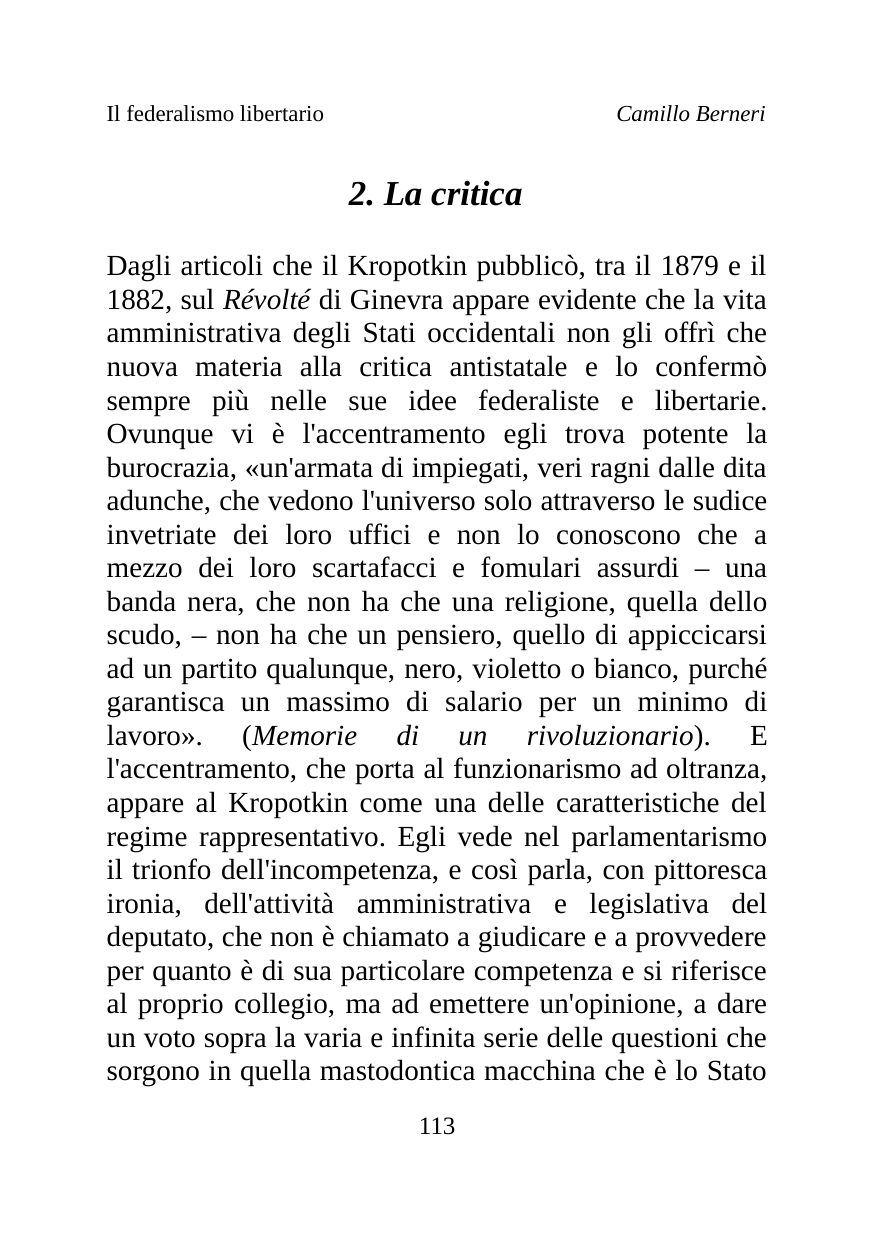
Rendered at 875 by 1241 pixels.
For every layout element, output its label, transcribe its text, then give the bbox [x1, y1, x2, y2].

subtitle 2. La critica [106, 173, 768, 213]
text Dagli articoli che il Kropotkin pubblicò, tra il 1879 e il 1882, sul Révolté di Ginevra appare evidente che la vita amministrativa degli Stati occidentali non gli offrì che nuova materia alla critica antistatale e lo confermò sempre più nelle sue idee federaliste e libertarie. Ovunque vi è l'accentramento egli trova potente la burocrazia, «un'armata di impiegati, veri ragni dalle dita adunche, che vedono l'universo solo attraverso le sudice invetriate dei loro uffici e non lo conoscono che a mezzo dei loro scartafacci e fomulari assurdi – una banda nera, che non ha che una religione, quella dello scudo, – non ha che un pensiero, quello di appiccicarsi ad un partito qualunque, nero, violetto o bianco, purché garantisca un massimo di salario per un minimo di lavoro». (Memorie di un rivoluzionario). E l'accentramento, che porta al funzionarismo ad oltranza, appare al Kropotkin come una delle caratteristiche del regime rappresentativo. Egli vede nel parlamentarismo il trionfo dell'incompetenza, e così parla, con pittoresca ironia, dell'attività amministrativa e legislativa del deputato, che non è chiamato a giudicare e a provvedere per quanto è di sua particolare competenza e si riferisce al proprio collegio, ma ad emettere un'opinione, a dare un voto sopra la varia e infinita serie delle questioni che sorgono in quella mastodontica macchina che è lo Stato [106, 248, 768, 1087]
